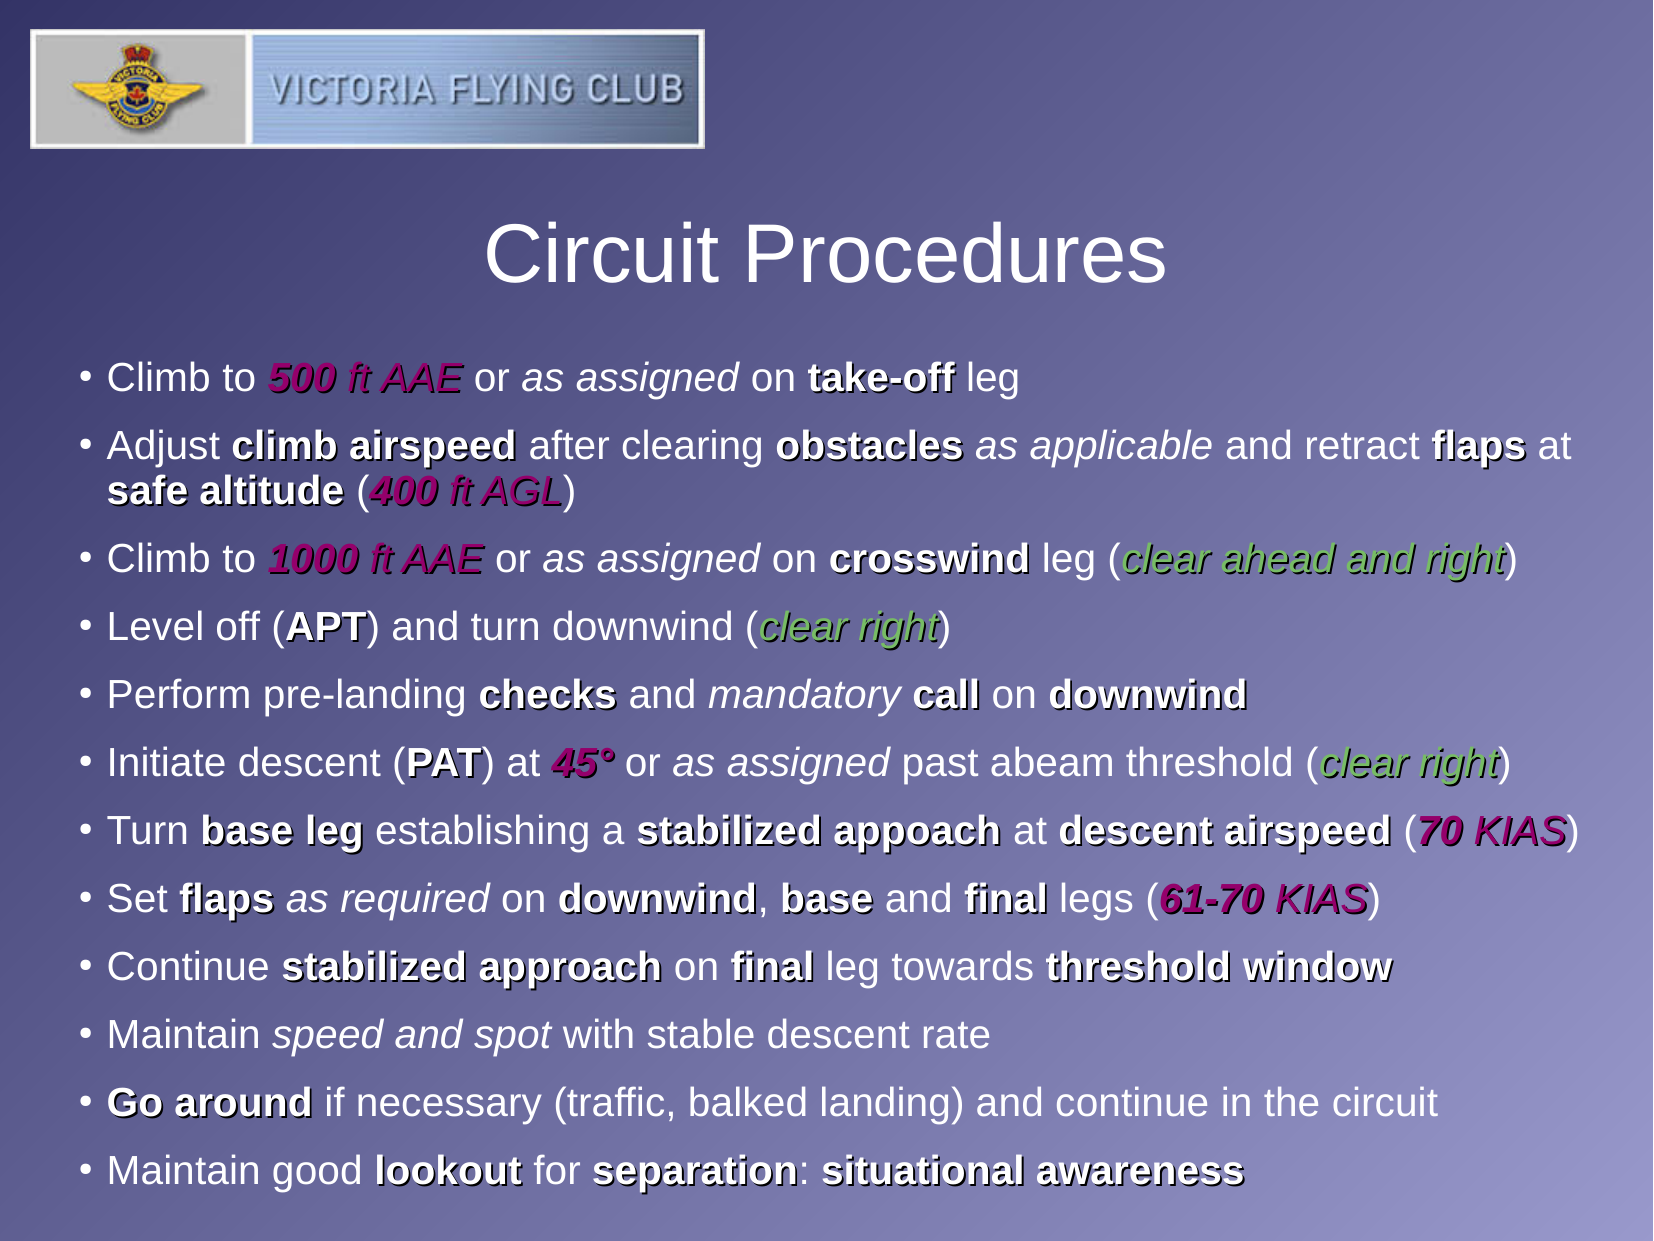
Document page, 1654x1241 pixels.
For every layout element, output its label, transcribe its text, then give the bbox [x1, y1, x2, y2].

picture [30, 29, 705, 149]
title Circuit Procedures [82, 150, 1571, 354]
list Climb to 500 ft AAE or as assigned on take-off leg Adjust climb airspeed after clearing obstacles as applicable and retract flaps at safe altitude (400 ft AGL) Climb to 1000 ft AAE or as assigned on crosswind leg (clear ahead and right) Level off (APT) and turn downwind (clear right) Perform pre-landing checks and mandatory call on downwind Initiate descent (PAT) at 45° or as assigned past abeam threshold (clear right) Turn base leg establishing a stabilized appoach at descent airspeed (70 KIAS) Set flaps as required on downwind, base and final legs (61-70 KIAS) Continue stabilized approach on final leg towards threshold window Maintain speed and spot with stable descent rate Go around if necessary (traffic, balked landing) and continue in the circuit Maintain good lookout for separation: situational awareness [65, 354, 1588, 1240]
